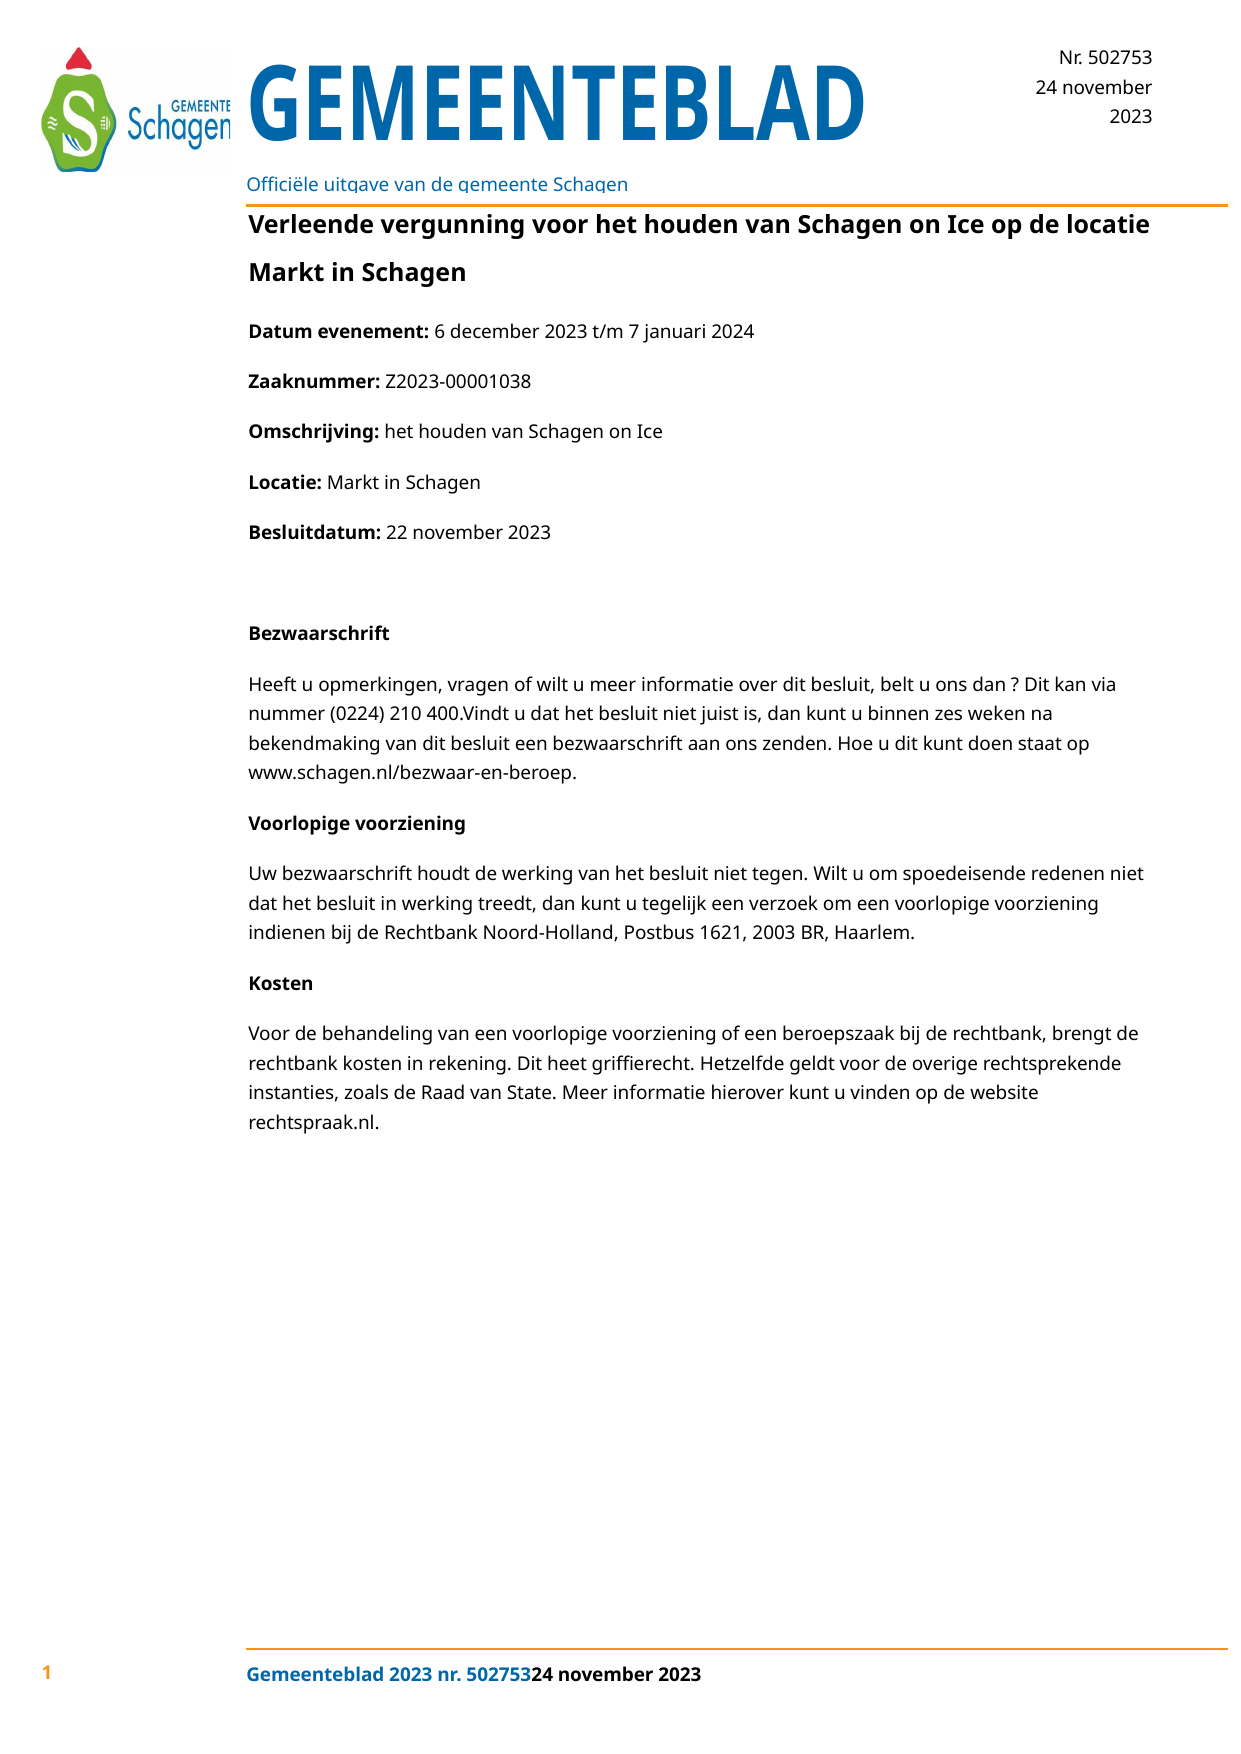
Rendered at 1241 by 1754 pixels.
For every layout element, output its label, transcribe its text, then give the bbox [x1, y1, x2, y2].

text Voor de behandeling van een voorlopige voorziening of een beroepszaak bij de rechtbank, brengt de rechtbank kosten in rekening. Dit heet griffierecht. Hetzelfde geldt voor de overige rechtsprekende instanties, zoals de Raad van State. Meer informatie hierover kunt u vinden op de website rechtspraak.nl. [248, 1020, 1152, 1135]
text Locatie: Markt in Schagen [248, 469, 1152, 495]
text Bezwaarschrift [248, 620, 1152, 646]
text Datum evenement: 6 december 2023 t/m 7 januari 2024 [248, 318, 1152, 344]
text Verleende vergunning voor het houden van Schagen on Ice op de locatie Markt in Schagen [248, 207, 1152, 288]
text Zaaknummer: Z2023-00001038 [248, 368, 1152, 394]
text Voorlopige voorziening [248, 810, 1152, 836]
text Omschrijving: het houden van Schagen on Ice [248, 419, 1152, 444]
text Besluitdatum: 22 november 2023 [248, 519, 1152, 545]
text Heeft u opmerkingen, vragen of wilt u meer informatie over dit besluit, belt u ons dan ? Dit kan via nummer (0224) 210 400.Vindt u dat het besluit niet juist is, dan kunt u binnen zes weken na bekendmaking van dit besluit een bezwaarschrift aan ons zenden. Hoe u dit kunt doen staat op www.schagen.nl/bezwaar-en-beroep. [248, 671, 1152, 785]
text Kosten [248, 970, 1152, 996]
text Uw bezwaarschrift houdt de werking van het besluit niet tegen. Wilt u om spoedeisende redenen niet dat het besluit in werking treedt, dan kunt u tegelijk een verzoek om een voorlopige voorziening indienen bij de Rechtbank Noord-Holland, Postbus 1621, 2003 BR, Haarlem. [248, 860, 1152, 945]
picture [41, 47, 231, 172]
